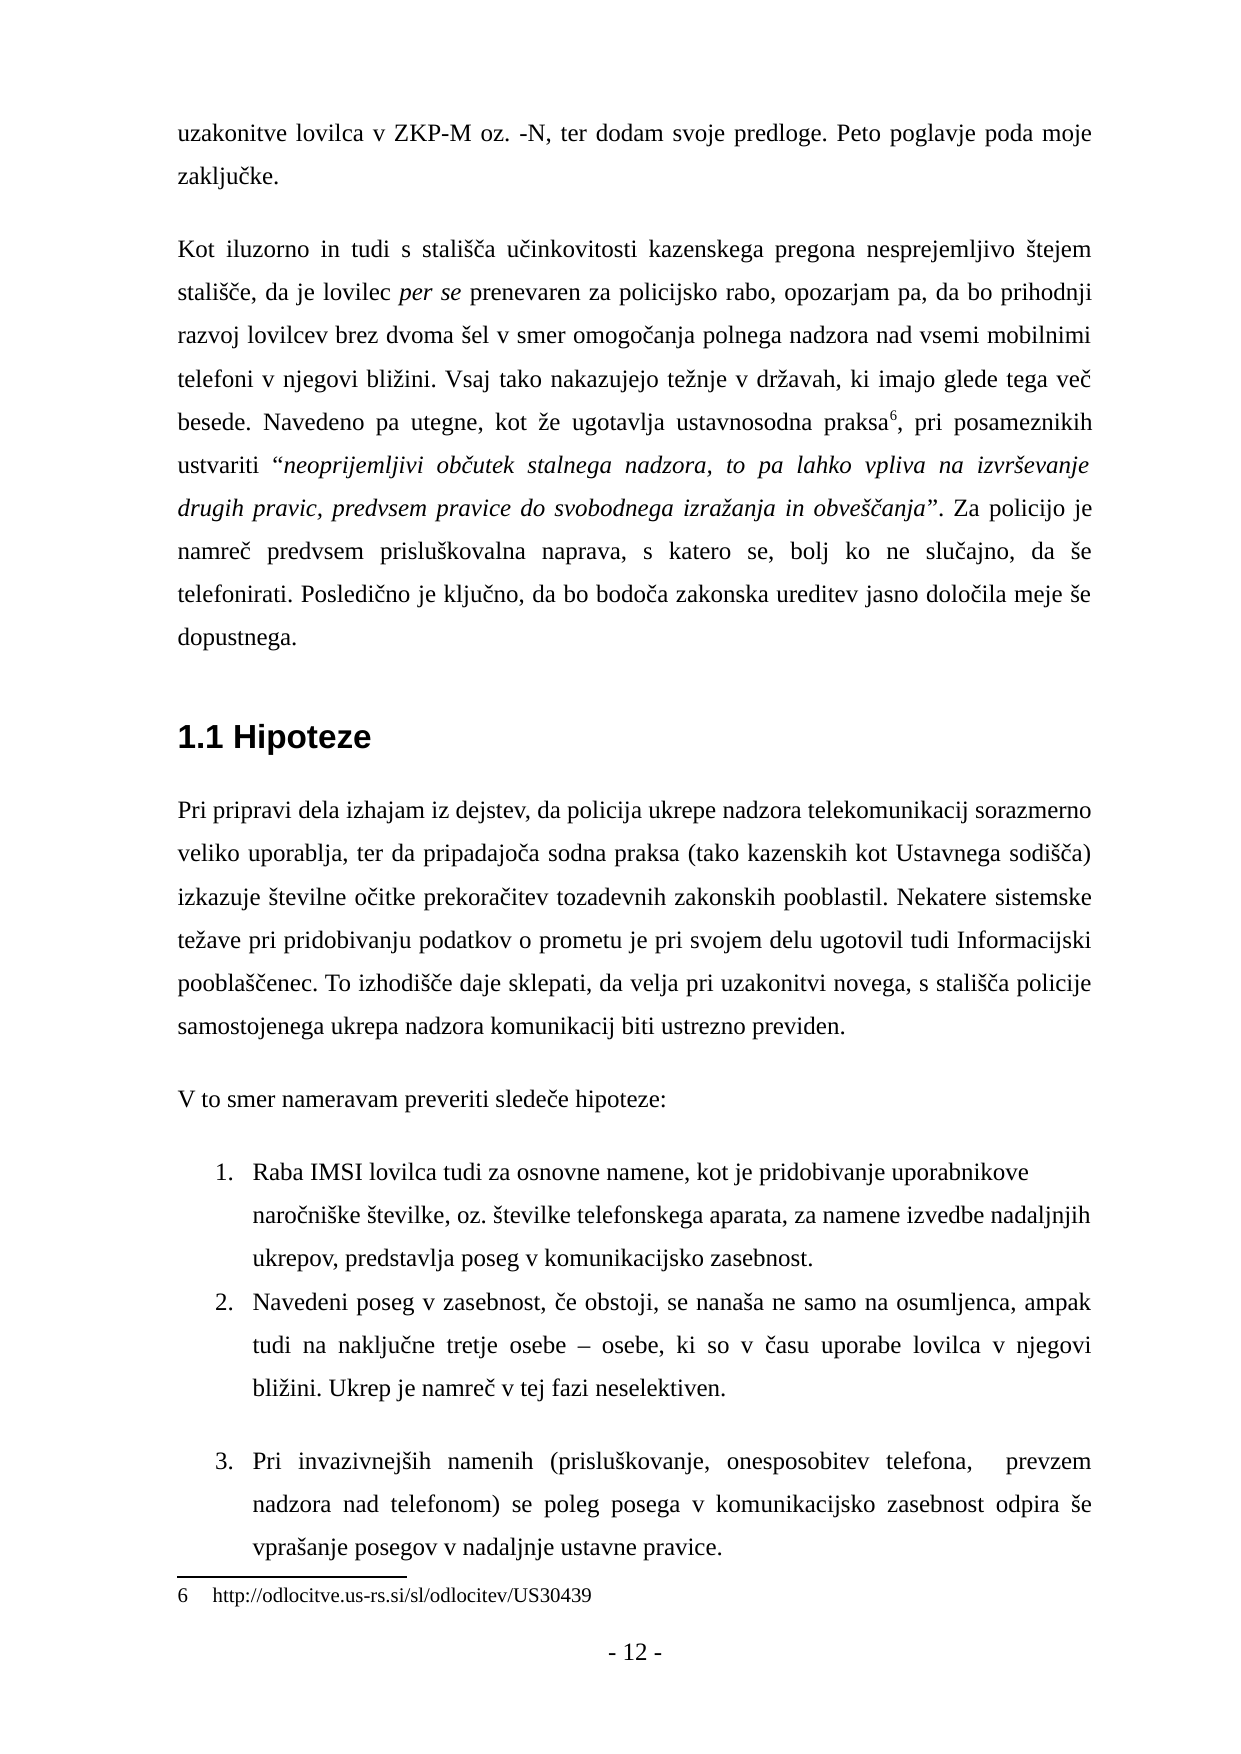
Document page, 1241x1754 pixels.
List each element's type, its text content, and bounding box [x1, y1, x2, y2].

subtitle 1.1 Hipoteze [177, 717, 1093, 755]
list Pri invazivnejših namenih (prisluškovanje, onesposobitev telefona, prevzem nadzora nad telefonom) se poleg posega v komunikacijsko zasebnost odpira še vprašanje posegov v nadaljnje ustavne pravice. [215, 1446, 1093, 1561]
text Kot iluzorno in tudi s stališča učinkovitosti kazenskega pregona nesprejemljivo štejem stališče, da je lovilec per se prenevaren za policijsko rabo, opozarjam pa, da bo prihodnji razvoj lovilcev brez dvoma šel v smer omogočanja polnega nadzora nad vsemi mobilnimi telefoni v njegovi bližini. Vsaj tako nakazujejo težnje v državah, ki imajo glede tega več besede. Navedeno pa utegne, kot že ugotavlja ustavnosodna praksa, pri posameznikih ustvariti “neoprijemljivi občutek stalnega nadzora, to pa lahko vpliva na izvrševanje drugih pravic, predvsem pravice do svobodnega izražanja in obveščanja”. Za policijo je namreč predvsem prisluškovalna naprava, s katero se, bolj ko ne slučajno, da še telefonirati. Posledično je ključno, da bo bodoča zakonska ureditev jasno določila meje še dopustnega. [177, 234, 1093, 651]
list Navedeni poseg v zasebnost, če obstoji, se nanaša ne samo na osumljenca, ampak tudi na naključne tretje osebe – osebe, ki so v času uporabe lovilca v njegovi bližini. Ukrep je namreč v tej fazi neselektiven. [215, 1287, 1093, 1402]
text Pri pripravi dela izhajam iz dejstev, da policija ukrepe nadzora telekomunikacij sorazmerno veliko uporablja, ter da pripadajoča sodna praksa (tako kazenskih kot Ustavnega sodišča) izkazuje številne očitke prekoračitev tozadevnih zakonskih pooblastil. Nekatere sistemske težave pri pridobivanju podatkov o prometu je pri svojem delu ugotovil tudi Informacijski pooblaščenec. To izhodišče daje sklepati, da velja pri uzakonitvi novega, s stališča policije samostojenega ukrepa nadzora komunikacij biti ustrezno previden. [177, 795, 1093, 1040]
text http://odlocitve.us-rs.si/sl/odlocitev/US30439 [177, 1583, 1093, 1607]
text V to smer nameravam preveriti sledeče hipoteze: [177, 1084, 1093, 1113]
text uzakonitve lovilca v ZKP-M oz. -N, ter dodam svoje predloge. Peto poglavje poda moje zaključke. [177, 118, 1093, 190]
list Raba IMSI lovilca tudi za osnovne namene, kot je pridobivanje uporabnikove naročniške številke, oz. številke telefonskega aparata, za namene izvedbe nadaljnjih ukrepov, predstavlja poseg v komunikacijsko zasebnost. [215, 1157, 1093, 1272]
